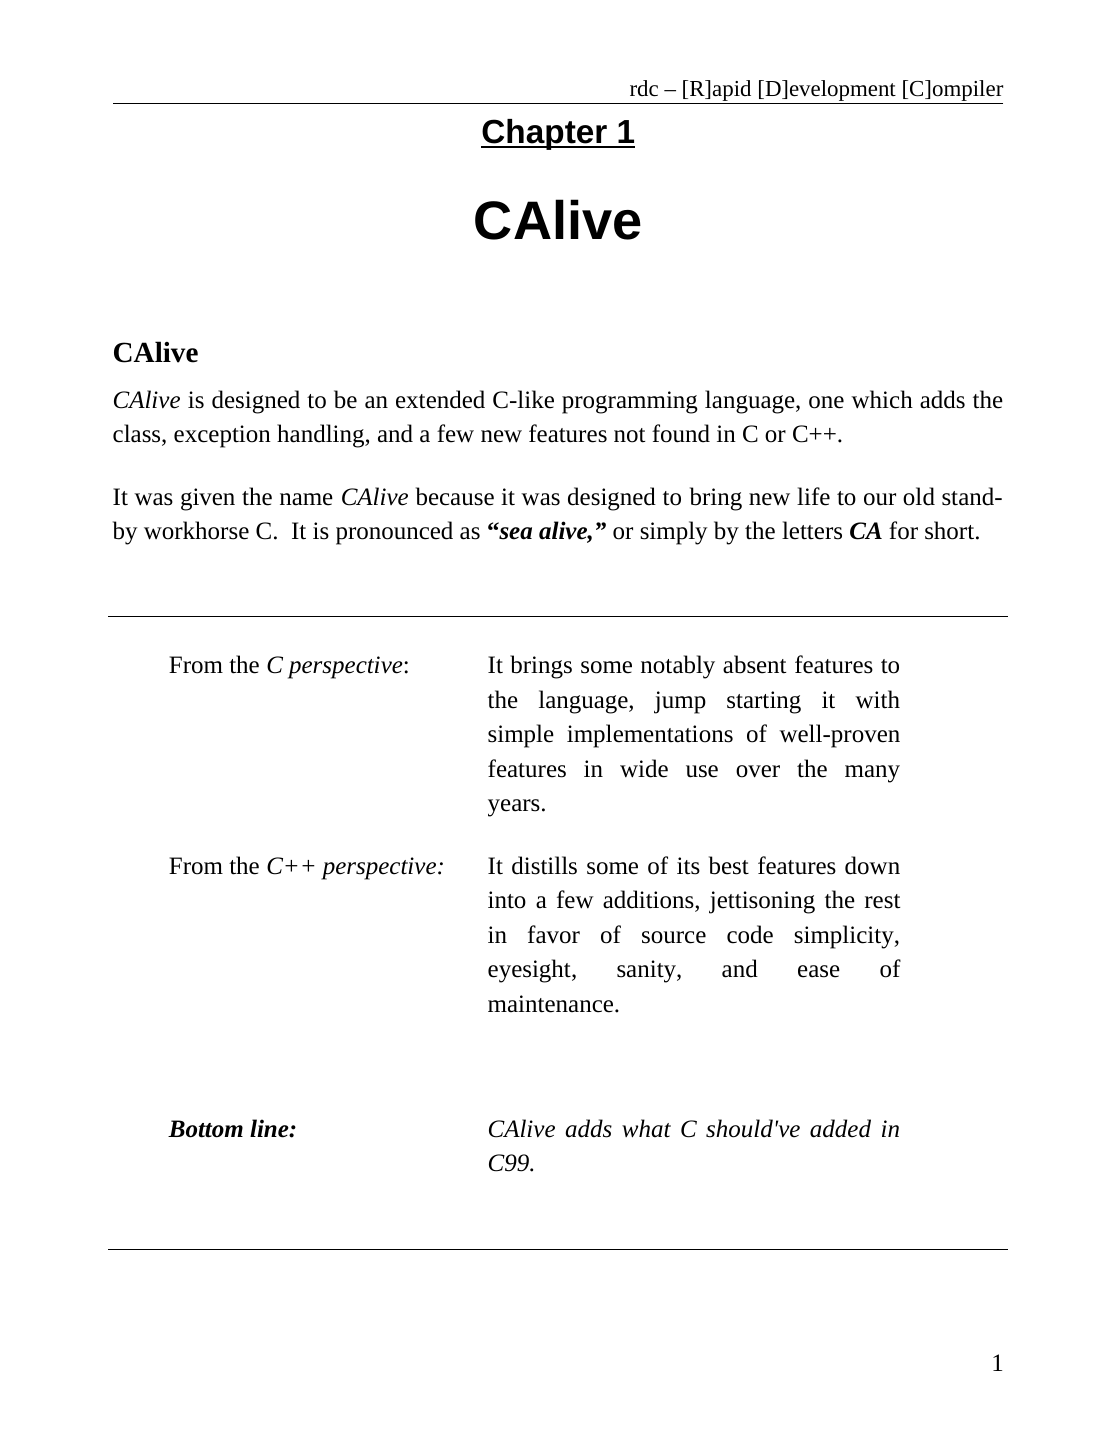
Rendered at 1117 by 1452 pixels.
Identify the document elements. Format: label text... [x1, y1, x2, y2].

subtitle CAlive [112, 335, 1003, 369]
text From the C++ perspective: It distills some of its best features down into a few additions, jettisoning the rest in favor of source code simplicity, eyesight, sanity, and ease of maintenance. [169, 851, 901, 1017]
text From the C perspective: It brings some notably absent features to the language, jump starting it with simple implementations of well-proven features in wide use over the many years. [169, 650, 901, 817]
title CAlive [112, 188, 1003, 251]
text CAlive is designed to be an extended C-like programming language, one which adds the class, exception handling, and a few new features not found in C or C++. [112, 385, 1003, 448]
text It was given the name CAlive because it was designed to bring new life to our old stand-by workhorse C. It is pronounced as “sea alive,” or simply by the letters CA for short. [112, 482, 1003, 545]
text Chapter 1 [112, 112, 1003, 151]
text Bottom line: CAlive adds what C should've added in C99. [169, 1114, 901, 1177]
